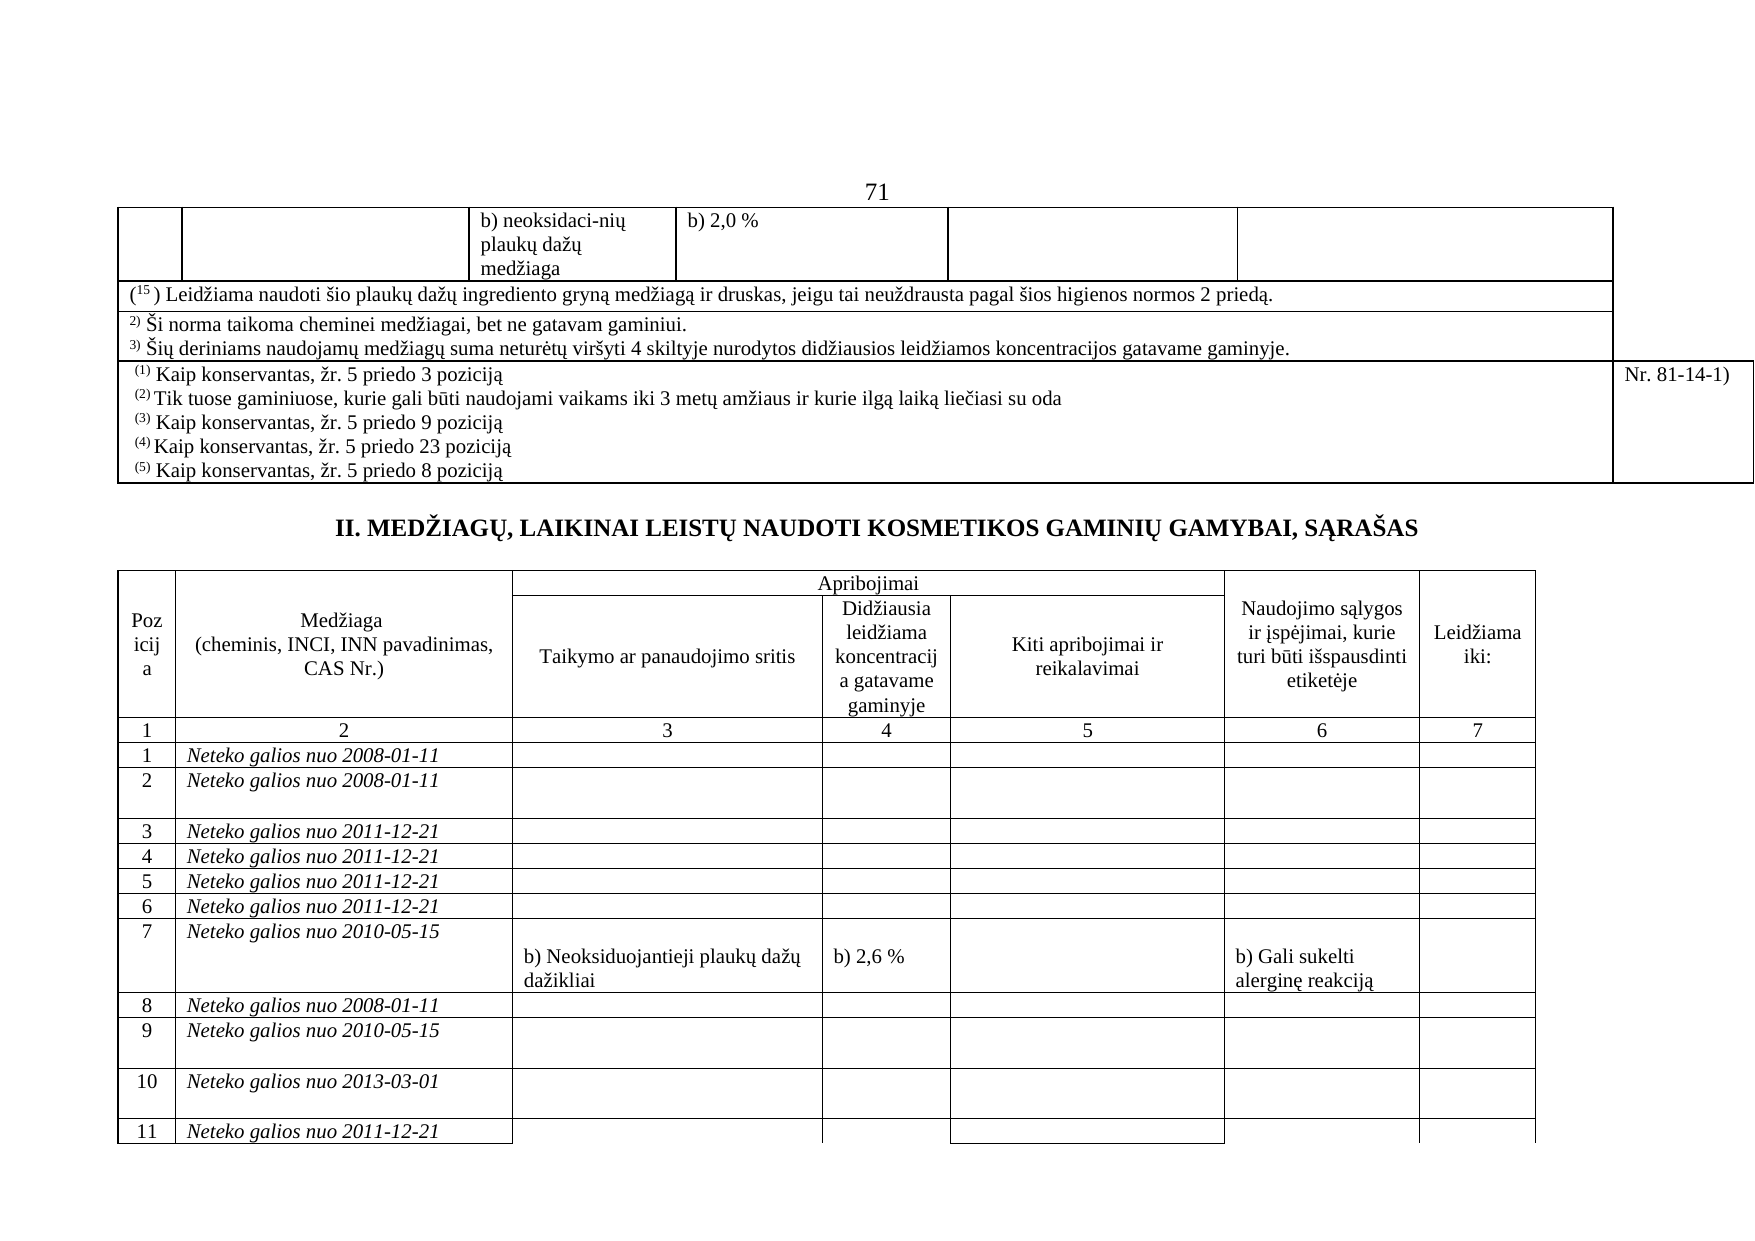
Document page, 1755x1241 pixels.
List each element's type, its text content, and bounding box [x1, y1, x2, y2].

table_cell [513, 1018, 822, 1042]
table_cell [183, 208, 468, 280]
table_cell 11 [119, 1119, 175, 1143]
table_header Medžiaga (cheminis, INCI, INN pavadinimas, CAS Nr.) [176, 571, 512, 717]
table_cell 5 [119, 869, 175, 893]
table_cell (1) Kaip konservantas, žr. 5 priedo 3 poziciją (2) Tik tuose gaminiuose, kurie gali būti naudojami vaikams iki 3 metų amžiaus ir kurie ilgą laiką liečiasi su oda (3) Kaip konservantas, žr. 5 priedo 9 poziciją (4) Kaip konservantas, žr. 5 priedo 23 poziciją (5) Kaip konservantas, žr. 5 priedo 8 poziciją [119, 362, 1612, 482]
table_cell Neteko galios nuo 2011-12-21 [176, 869, 512, 893]
table_cell Nr. 81-14-1) [1614, 362, 1753, 482]
table_cell [1420, 919, 1535, 992]
table_cell [823, 993, 950, 1017]
table_header Naudojimo sąlygos ir įspėjimai, kurie turi būti išspausdinti etiketėje [1225, 571, 1419, 717]
table_cell [1420, 844, 1535, 868]
table_cell Neteko galios nuo 2008-01-11 [176, 993, 512, 1017]
table_cell b) Gali sukelti alerginę reakciją [1225, 943, 1419, 992]
table_cell [1225, 844, 1419, 868]
table_cell Neteko galios nuo 2011-12-21 [176, 1119, 512, 1143]
table_cell [951, 743, 1224, 767]
table_cell Kiti apribojimai ir reikalavimai [951, 596, 1224, 717]
table_cell [951, 869, 1224, 893]
table_cell Neteko galios nuo 2013-03-01 [176, 1069, 512, 1118]
table_cell [1614, 311, 1754, 360]
table_cell [513, 919, 822, 943]
table_cell [513, 1119, 822, 1143]
table_cell [1420, 743, 1535, 767]
table_cell [1225, 768, 1419, 792]
table_cell [949, 208, 1237, 280]
table_cell Neteko galios nuo 2011-12-21 [176, 819, 512, 843]
table_cell 5 [951, 718, 1224, 742]
table_cell 1 [119, 718, 175, 742]
table_cell [951, 1119, 1224, 1143]
table_cell Didžiausia leidžiama koncentracija gatavame gaminyje [823, 596, 950, 717]
table_cell b) 2,0 % [677, 208, 947, 280]
table_cell [1225, 819, 1419, 843]
table_cell Neteko galios nuo 2011-12-21 [176, 844, 512, 868]
table_cell [951, 1018, 1224, 1067]
table_cell 7 [1420, 718, 1535, 742]
table_cell 6 [119, 894, 175, 918]
table_cell [951, 819, 1224, 843]
table_cell [513, 819, 822, 843]
table_cell [823, 743, 950, 767]
table_cell b) Neoksiduojantieji plaukų dažų dažikliai [513, 943, 822, 992]
table_cell [823, 1069, 950, 1093]
table_cell [119, 208, 181, 280]
table_cell 4 [119, 844, 175, 868]
table_cell [823, 844, 950, 868]
table_cell [513, 768, 822, 792]
table_cell [1420, 1119, 1535, 1143]
table_cell [1420, 768, 1535, 817]
table_cell [823, 1119, 950, 1143]
table_cell 2 [119, 768, 175, 817]
table_cell [1238, 208, 1612, 280]
table_cell 8 [119, 993, 175, 1017]
table_cell 2) Ši norma taikoma cheminei medžiagai, bet ne gatavam gaminiui. 3) Šių deriniams naudojamų medžiagų suma neturėtų viršyti 4 skiltyje nurodytos didžiausios leidžiamos koncentracijos gatavame gaminyje. [119, 312, 1612, 360]
table_cell [823, 819, 950, 843]
table_cell [951, 768, 1224, 817]
table_cell [1614, 280, 1754, 311]
table_cell [1225, 993, 1419, 1017]
table_cell [823, 1093, 950, 1118]
table_cell [513, 1043, 822, 1067]
table_cell [1420, 1018, 1535, 1067]
table_cell 3 [119, 819, 175, 843]
table_cell [513, 1093, 822, 1118]
table_cell [1614, 207, 1754, 280]
table_cell [1420, 819, 1535, 843]
table_cell [823, 894, 950, 918]
table_cell [823, 1018, 950, 1042]
table_cell [1225, 869, 1419, 893]
table_header Apribojimai [513, 571, 1224, 595]
table_cell [823, 919, 950, 943]
table_cell [1225, 894, 1419, 918]
table_cell [951, 993, 1224, 1017]
table_cell Neteko galios nuo 2010-05-15 [176, 919, 512, 992]
table_cell 2 [176, 718, 512, 742]
table_cell [513, 993, 822, 1017]
table_cell 3 [513, 718, 822, 742]
table_cell [1225, 1069, 1419, 1093]
table_cell [951, 844, 1224, 868]
table_cell [951, 919, 1224, 992]
table_cell [1225, 1043, 1419, 1067]
table_cell Neteko galios nuo 2008-01-11 [176, 743, 512, 767]
table_cell [513, 743, 822, 767]
table_cell [951, 894, 1224, 918]
table_cell Neteko galios nuo 2010-05-15 [176, 1018, 512, 1067]
table_cell [1420, 1069, 1535, 1118]
table_cell [1225, 793, 1419, 817]
table_cell Taikymo ar panaudojimo sritis [513, 596, 822, 717]
table_cell 4 [823, 718, 950, 742]
table_cell 10 [119, 1069, 175, 1118]
table_cell [1225, 1119, 1419, 1143]
table_cell [823, 768, 950, 792]
table_cell [823, 1043, 950, 1067]
table_cell 7 [119, 919, 175, 992]
table_cell [513, 844, 822, 868]
table_cell [1225, 743, 1419, 767]
table_header Pozicija [119, 571, 175, 717]
table_cell [513, 793, 822, 817]
table_cell Neteko galios nuo 2011-12-21 [176, 894, 512, 918]
table_cell b) 2,6 % [823, 943, 950, 992]
table_cell [513, 894, 822, 918]
table_cell 6 [1225, 718, 1419, 742]
table_cell 9 [119, 1018, 175, 1067]
table_cell Neteko galios nuo 2008-01-11 [176, 768, 512, 817]
table_cell [1420, 993, 1535, 1017]
table_cell [823, 869, 950, 893]
table_cell [513, 869, 822, 893]
table_cell [513, 1069, 822, 1093]
table_header Leidžiama iki: [1420, 571, 1535, 717]
text II. MEDŽIAGŲ, LAIKINAI LEISTŲ NAUDOTI KOSMETIKOS GAMINIŲ GAMYBAI, SĄRAŠAS [118, 513, 1636, 541]
table_cell (15 ) Leidžiama naudoti šio plaukų dažų ingrediento gryną medžiagą ir druskas, jeigu tai neuždrausta pagal šios higienos normos 2 priedą. [119, 282, 1612, 311]
table_cell [1225, 1093, 1419, 1118]
table_cell [1420, 869, 1535, 893]
table_cell b) neoksidaci-nių plaukų dažų medžiaga [470, 208, 675, 280]
table_cell [1225, 919, 1419, 943]
table_cell [1420, 894, 1535, 918]
table_cell [1225, 1018, 1419, 1042]
table_cell [823, 793, 950, 817]
table_cell 1 [119, 743, 175, 767]
table_cell [951, 1069, 1224, 1118]
